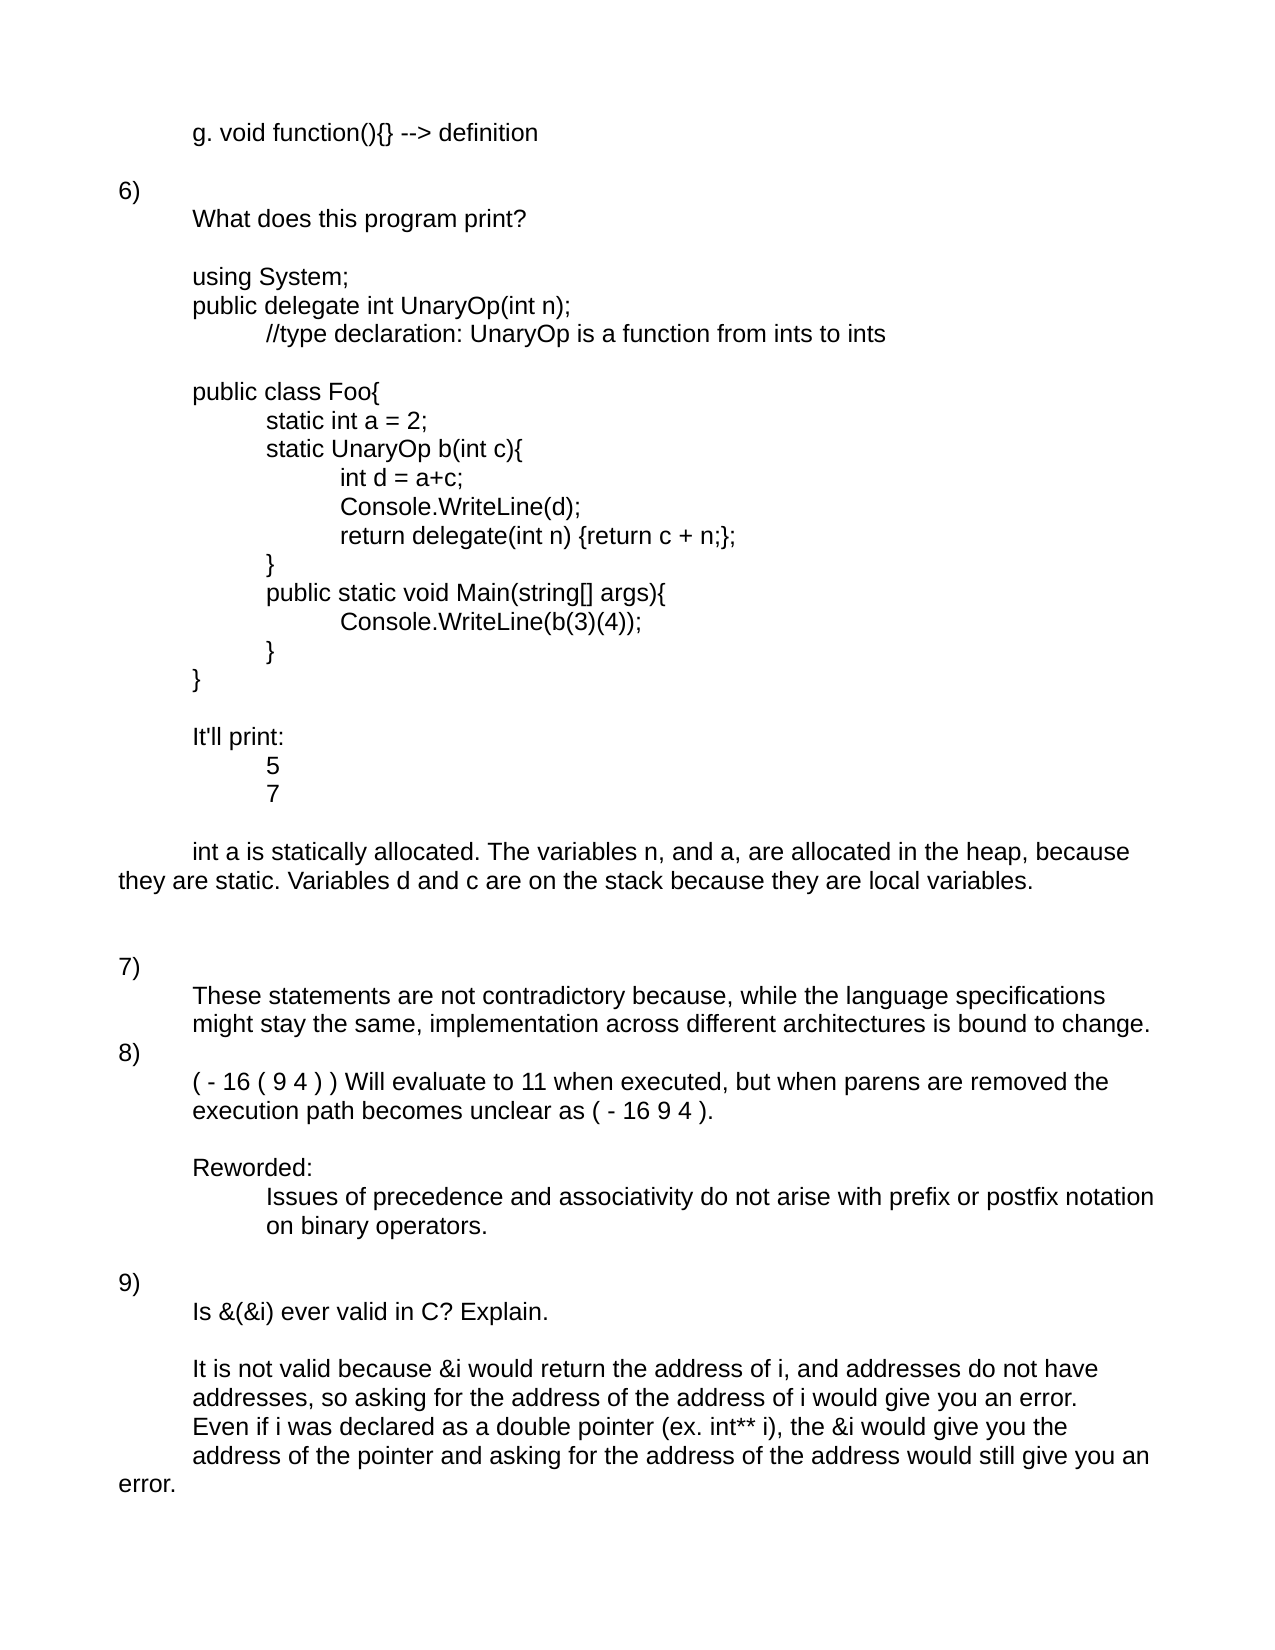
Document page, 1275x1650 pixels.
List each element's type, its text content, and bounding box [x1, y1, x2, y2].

text It is not valid because &i would return the address of i, and addresses do not have [118, 1354, 1157, 1383]
text using System; [118, 262, 1157, 291]
text Console.WriteLine(b(3)(4)); [118, 607, 1157, 636]
text 7) [118, 952, 1157, 981]
text Even if i was declared as a double pointer (ex. int** i), the &i would give you the [118, 1412, 1157, 1441]
text public class Foo{ [118, 377, 1157, 406]
text 9) [118, 1268, 1157, 1297]
text Console.WriteLine(d); [118, 492, 1157, 521]
text 6) [118, 176, 1157, 204]
text public delegate int UnaryOp(int n); [118, 291, 1157, 319]
text Reworded: [192, 1153, 1157, 1182]
text public static void Main(string[] args){ [118, 578, 1157, 607]
text It'll print: [118, 722, 1157, 751]
text Is &(&i) ever valid in C? Explain. [192, 1297, 1157, 1326]
text int d = a+c; [118, 463, 1157, 492]
text static UnaryOp b(int c){ [118, 434, 1157, 463]
text addresses, so asking for the address of the address of i would give you an error. [118, 1383, 1157, 1412]
text 5 [118, 751, 1157, 779]
text } [118, 549, 1157, 578]
text 8) [118, 1038, 1157, 1067]
text g. void function(){} --> definition [118, 118, 1157, 147]
text Issues of precedence and associativity do not arise with prefix or postfix notation on binary operators. [266, 1182, 1157, 1239]
text What does this program print? [192, 204, 1157, 233]
text } [118, 636, 1157, 664]
text //type declaration: UnaryOp is a function from ints to ints [118, 319, 1157, 348]
text address of the pointer and asking for the address of the address would still give you an error. [118, 1441, 1157, 1498]
text ( - 16 ( 9 4 ) ) Will evaluate to 11 when executed, but when parens are removed the execution path becomes unclear as ( - 16 9 4 ). [192, 1067, 1157, 1124]
text return delegate(int n) {return c + n;}; [118, 521, 1157, 549]
text int a is statically allocated. The variables n, and a, are allocated in the heap, because they are static. Variables d and c are on the stack because they are local variables. [118, 837, 1157, 894]
text } [118, 664, 1157, 693]
text These statements are not contradictory because, while the language specifications might stay the same, implementation across different architectures is bound to change. [192, 981, 1157, 1038]
text 7 [118, 779, 1157, 808]
text static int a = 2; [118, 406, 1157, 434]
